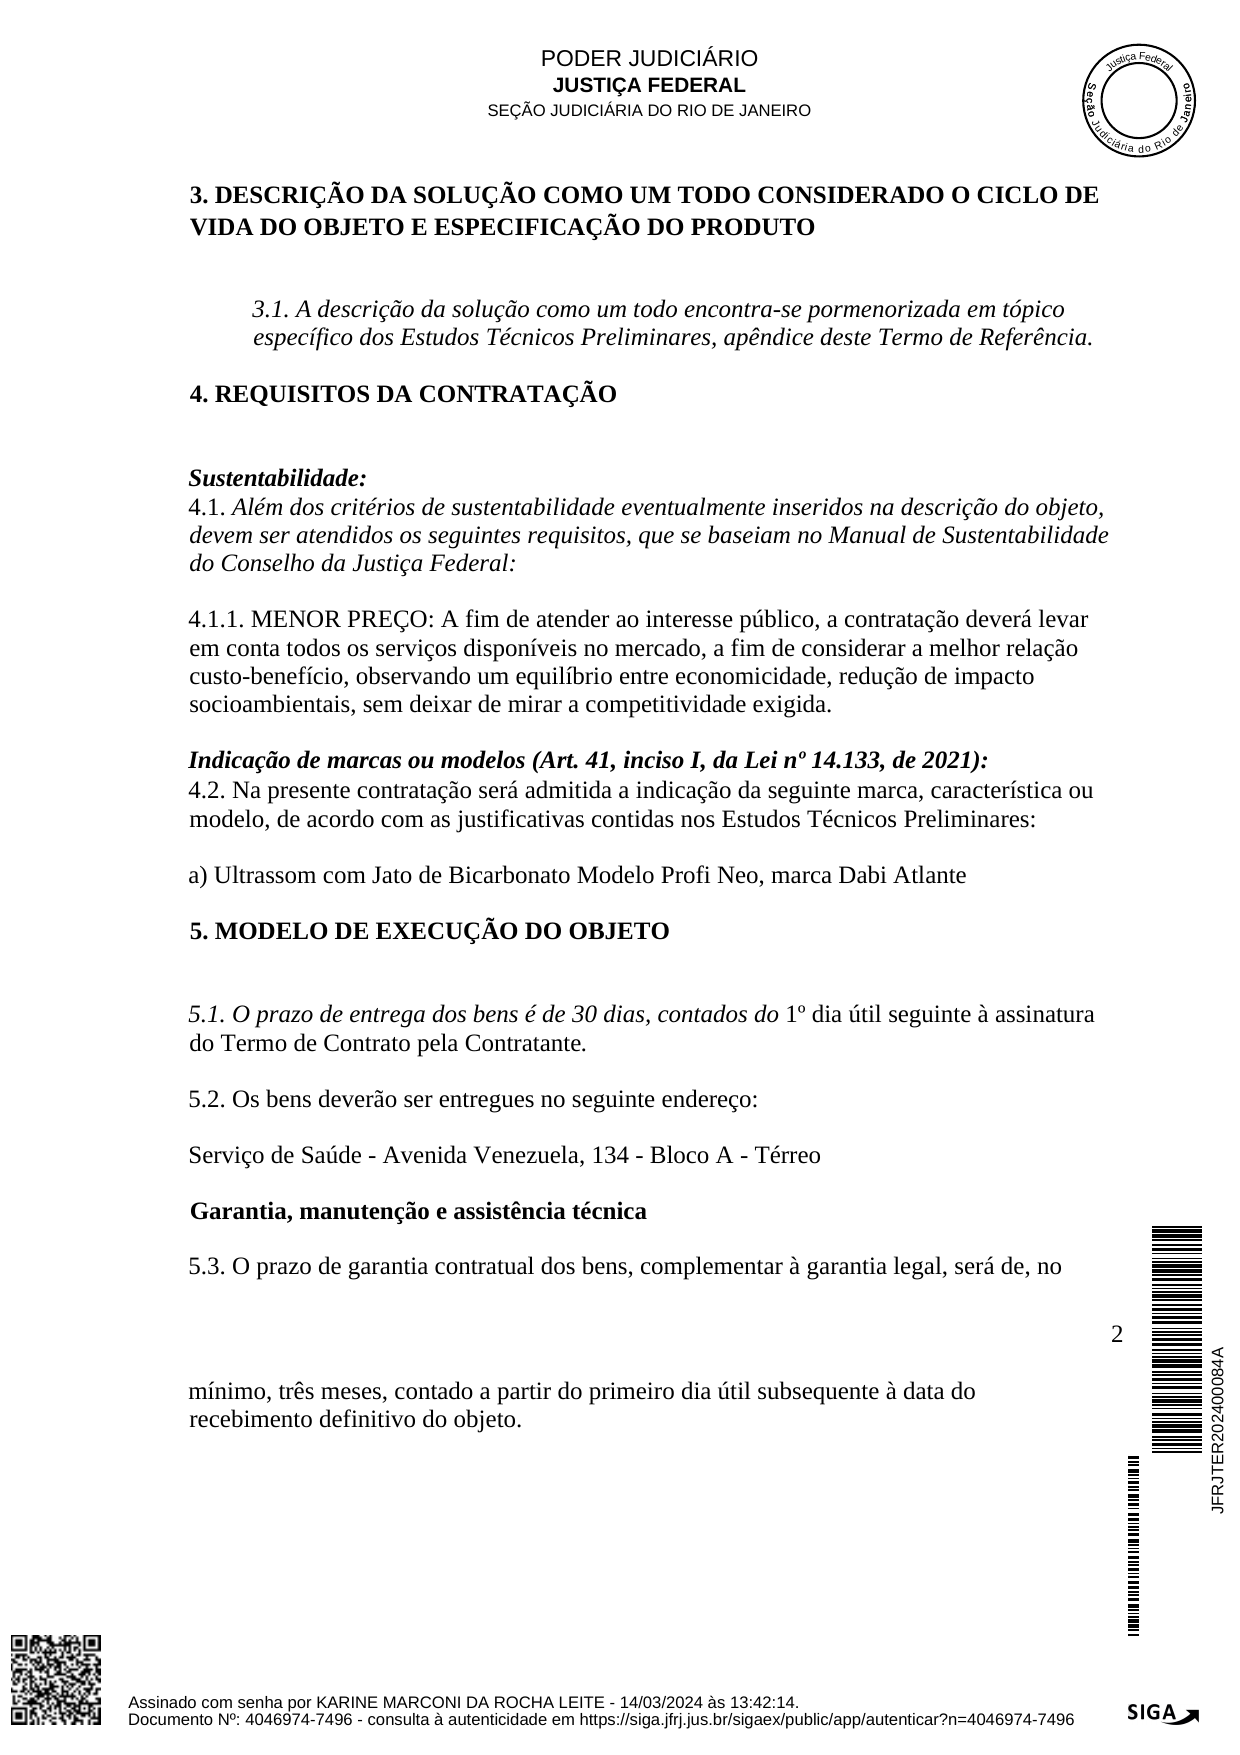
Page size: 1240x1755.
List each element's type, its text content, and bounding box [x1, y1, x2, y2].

text 4.1.1. MENOR PREÇO: A fim de atender ao interesse público, a contratação deverá levar em conta todos os serviços disponíveis no mercado, a fim de considerar a melhor relação custo-benefício, observando um equilíbrio entre economicidade, redução de impacto socioambientais, sem deixar de mirar a competitividade exigida. [188, 605, 1103, 718]
text Sustentabilidade: [188, 463, 1122, 492]
subtitle 4. REQUISITOS DA CONTRATAÇÃO [189, 379, 1122, 408]
text 5.3. O prazo de garantia contratual dos bens, complementar à garantia legal, será de, no [188, 1252, 1103, 1280]
subtitle Garantia, manutenção e assistência técnica [189, 1196, 1122, 1225]
subtitle 5. MODELO DE EXECUÇÃO DO OBJETO [189, 916, 1122, 945]
text 4.1. Além dos critérios de sustentabilidade eventualmente inseridos na descrição do objeto, devem ser atendidos os seguintes requisitos, que se baseiam no Manual de Sustentabilidade do Conselho da Justiça Federal: [188, 494, 1122, 577]
text 3.1. A descrição da solução como um todo encontra-se pormenorizada em tópico específico dos Estudos Técnicos Preliminares, apêndice deste Termo de Referência. [252, 296, 1122, 351]
text Serviço de Saúde - Avenida Venezuela, 134 - Bloco A - Térreo [188, 1141, 1103, 1169]
text mínimo, três meses, contado a partir do primeiro dia útil subsequente à data do recebimento definitivo do objeto. [188, 1377, 1103, 1433]
text 2 [189, 1319, 1123, 1348]
text 5.1. O prazo de entrega dos bens é de 30 dias, contados do 1º dia útil seguinte à assinatura do Termo de Contrato pela Contratante. [188, 1000, 1103, 1057]
text a) Ultrassom com Jato de Bicarbonato Modelo Profi Neo, marca Dabi Atlante [188, 861, 1103, 889]
text 5.2. Os bens deverão ser entregues no seguinte endereço: [188, 1084, 1103, 1113]
subtitle 3. DESCRIÇÃO DA SOLUÇÃO COMO UM TODO CONSIDERADO O CICLO DE VIDA DO OBJETO E ESPECIFICAÇÃO DO PRODUTO [189, 180, 1122, 240]
text Indicação de marcas ou modelos (Art. 41, inciso I, da Lei nº 14.133, de 2021): [188, 746, 1122, 774]
text 4.2. Na presente contratação será admitida a indicação da seguinte marca, característica ou modelo, de acordo com as justificativas contidas nos Estudos Técnicos Preliminares: [188, 776, 1103, 833]
